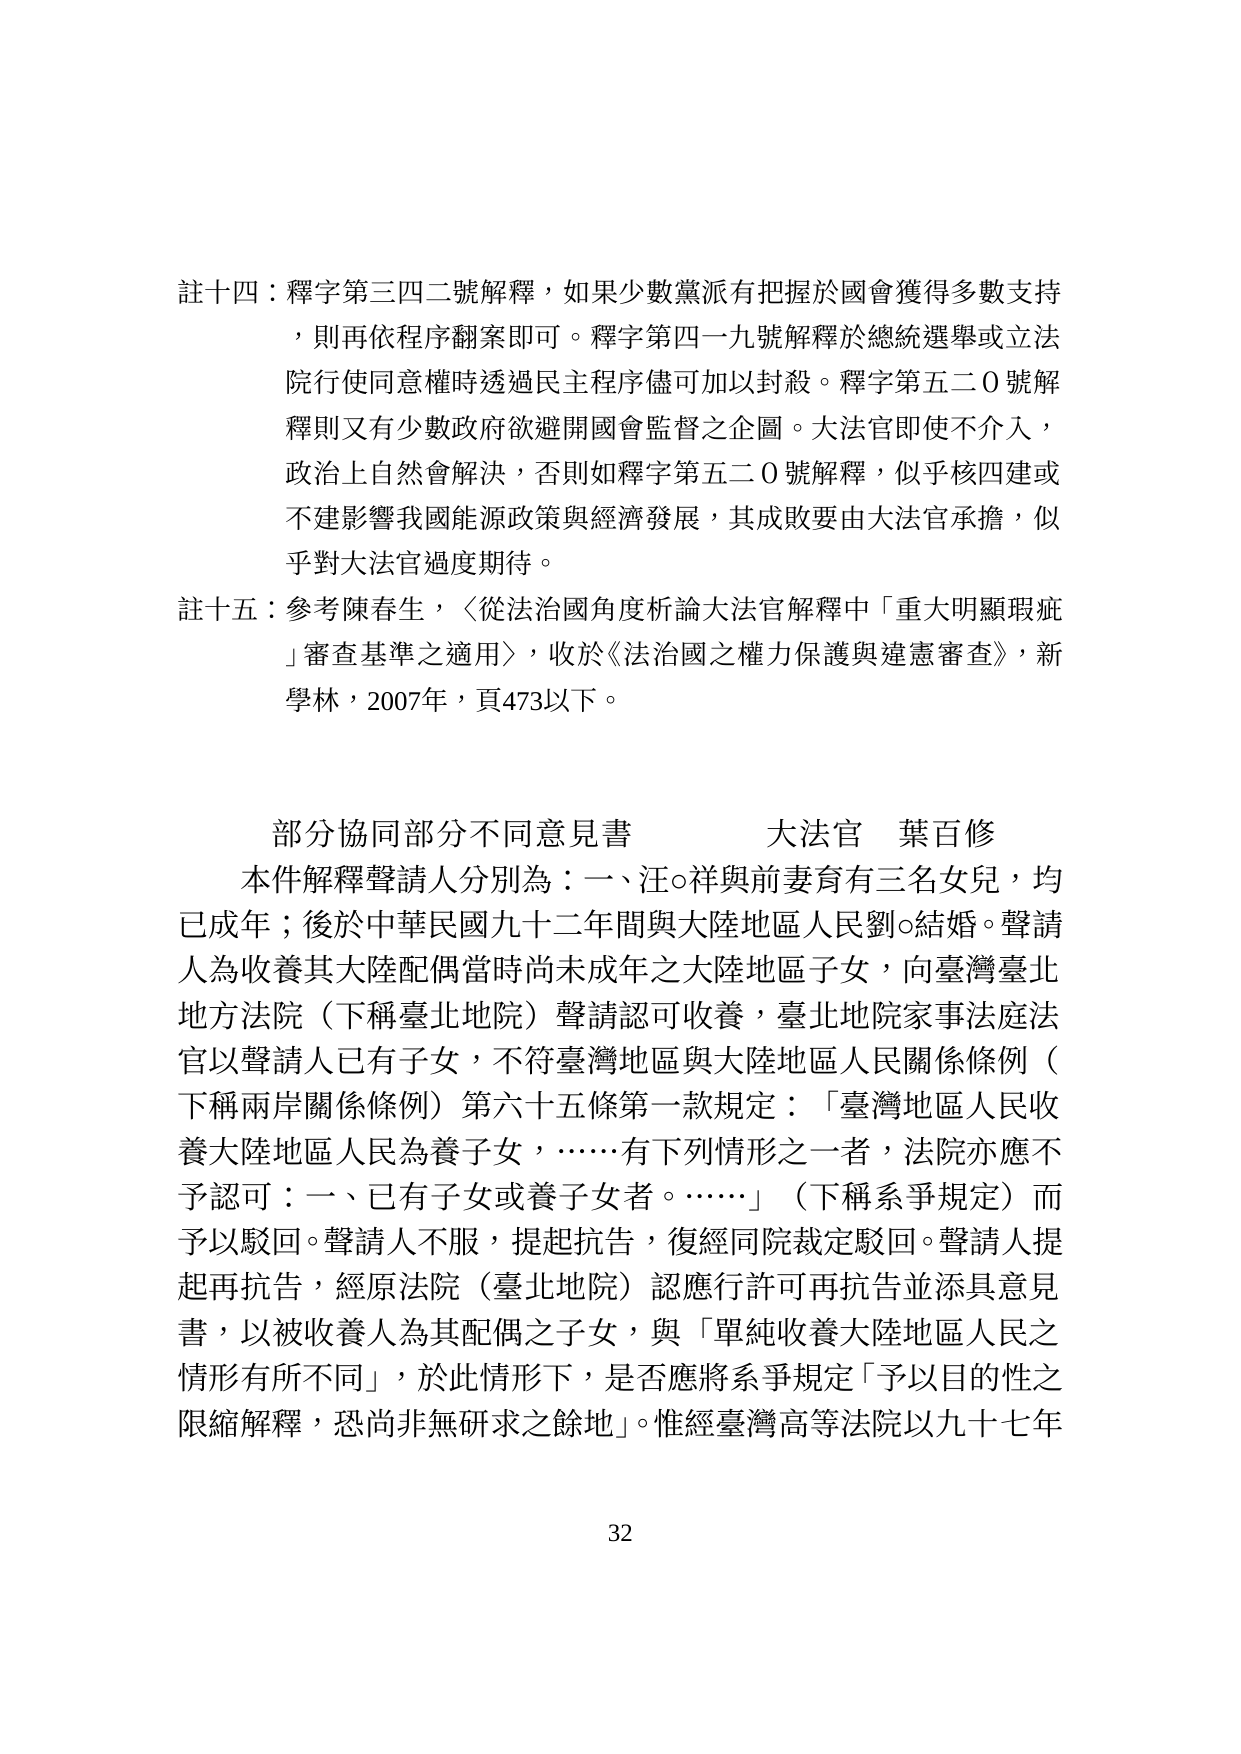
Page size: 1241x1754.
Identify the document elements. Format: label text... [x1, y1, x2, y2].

text 本件解釋聲請人分別為：一、汪○祥與前妻育有三名女兒，均已成年；後於中華民國九十二年間與大陸地區人民劉○結婚。聲請人為收養其大陸配偶當時尚未成年之大陸地區子女，向臺灣臺北地方法院（下稱臺北地院）聲請認可收養，臺北地院家事法庭法官以聲請人已有子女，不符臺灣地區與大陸地區人民關係條例（下稱兩岸關係條例）第六十五條第一款規定：「臺灣地區人民收養大陸地區人民為養子女，……有下列情形之一者，法院亦應不予認可：一、已有子女或養子女者。……」（下稱系爭規定）而予以駁回。聲請人不服，提起抗告，復經同院裁定駁回。聲請人提起再抗告，經原法院（臺北地院）認應行許可再抗告並添具意見書，以被收養人為其配偶之子女，與「單純收養大陸地區人民之情形有所不同」，於此情形下，是否應將系爭規定「予以目的性之限縮解釋，恐尚非無研求之餘地」。惟經臺灣高等法院以九十七年 [177, 855, 1063, 1444]
text 註十五：參考陳春生，〈從法治國角度析論大法官解釋中「重大明顯瑕疵」審查基準之適用〉，收於《法治國之權力保護與違憲審查》，新學林，2007年，頁473以下。 [177, 583, 1063, 719]
text 部分協同部分不同意見書 大法官 葉百修 [272, 809, 996, 855]
text 註十四：釋字第三四二號解釋，如果少數黨派有把握於國會獲得多數支持，則再依程序翻案即可。釋字第四一九號解釋於總統選舉或立法院行使同意權時透過民主程序儘可加以封殺。釋字第五二０號解釋則又有少數政府欲避開國會監督之企圖。大法官即使不介入，政治上自然會解決，否則如釋字第五二０號解釋，似乎核四建或不建影響我國能源政策與經濟發展，其成敗要由大法官承擔，似乎對大法官過度期待。 [177, 266, 1063, 583]
